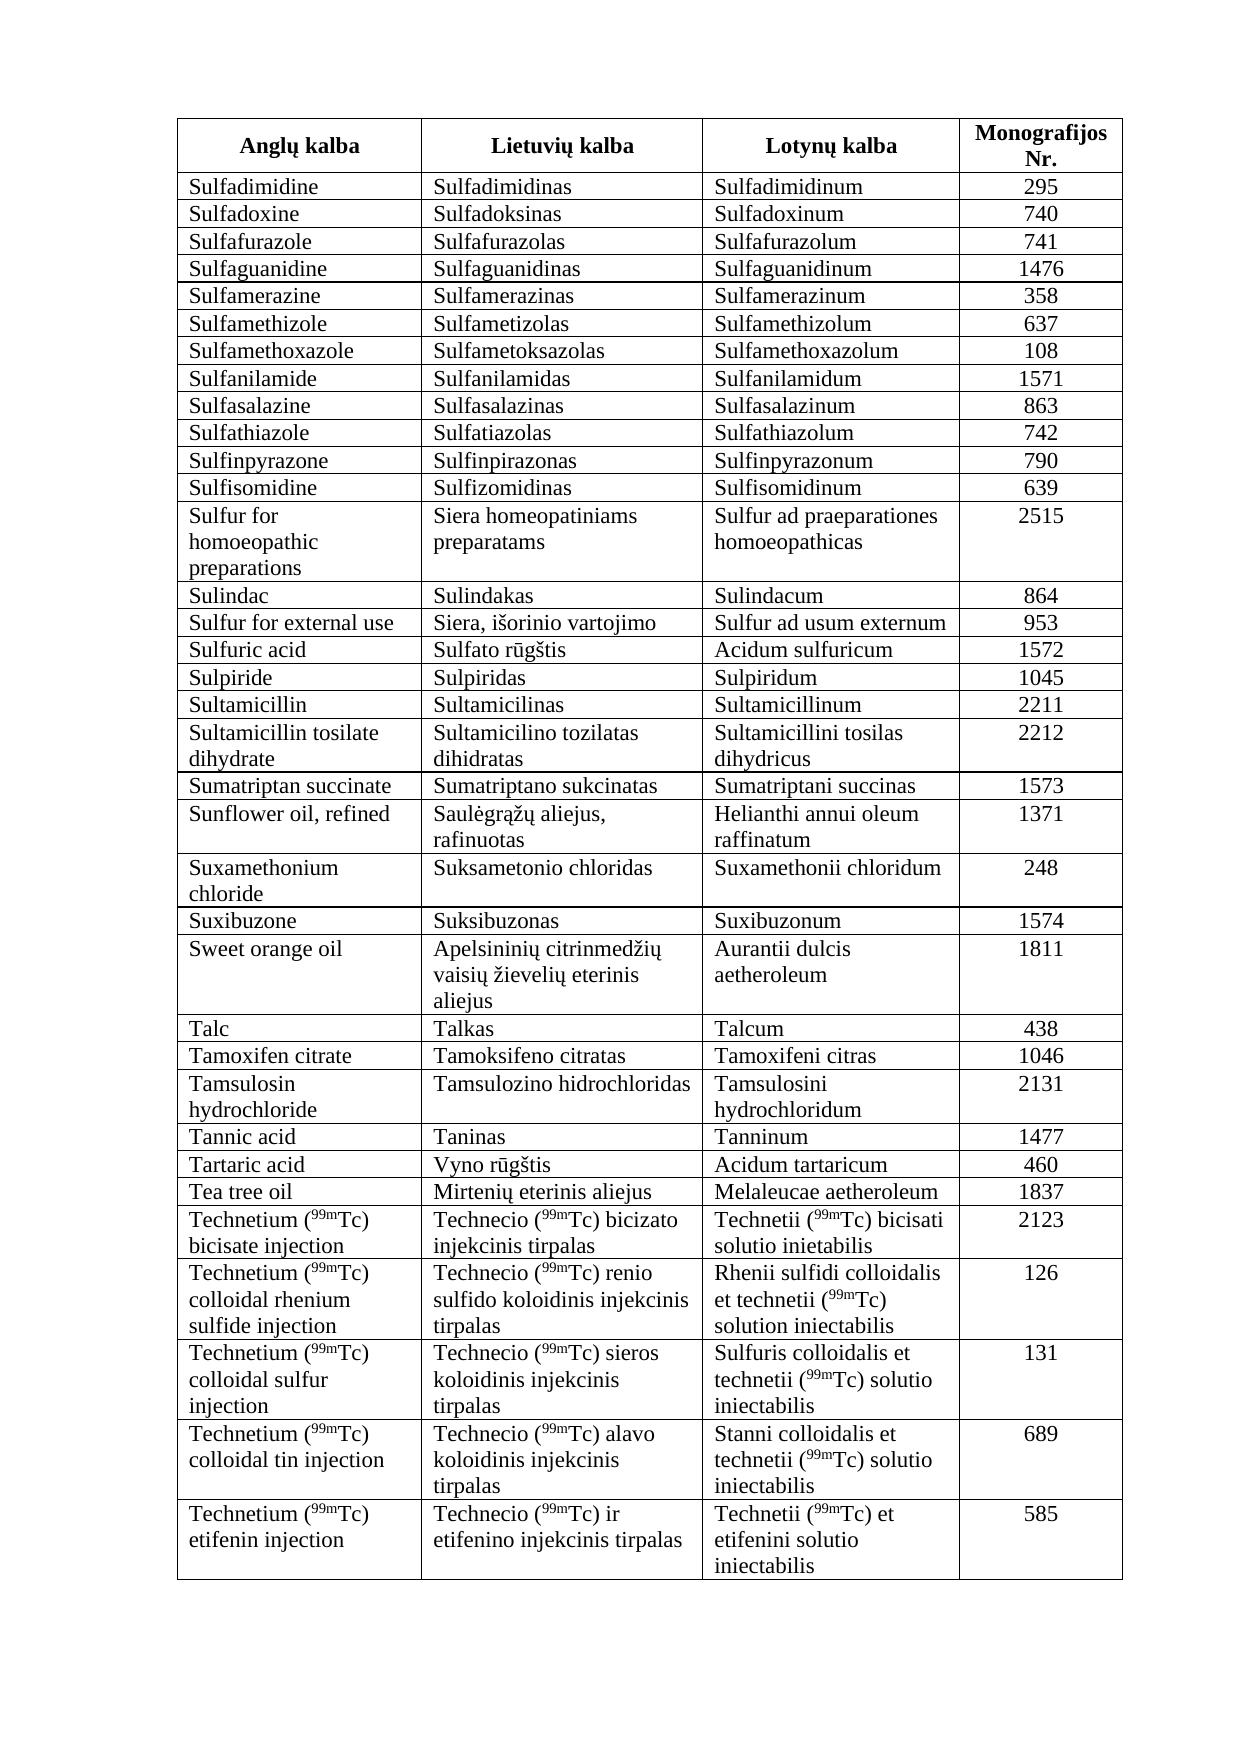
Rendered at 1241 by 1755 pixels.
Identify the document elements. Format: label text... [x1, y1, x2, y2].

table_cell Sulfamerazinum [703, 283, 959, 309]
table_cell Helianthi annui oleum raffinatum [703, 800, 959, 853]
table_header Lietuvių kalba [422, 119, 702, 172]
table_cell Tannic acid [178, 1124, 421, 1150]
table_cell 1476 [960, 255, 1122, 281]
table_cell Sultamicillin tosilate dihydrate [178, 719, 421, 771]
table_cell Sumatriptan succinate [178, 773, 421, 799]
table_cell 1574 [960, 908, 1122, 934]
table_cell Technetium (99mTc) colloidal rhenium sulfide injection [178, 1259, 421, 1338]
table_cell Tamsulosin hydrochloride [178, 1070, 421, 1122]
table_cell 1477 [960, 1124, 1122, 1150]
table_cell Sulfamethizole [178, 310, 421, 336]
table_cell Technecio (99mTc) renio sulfido koloidinis injekcinis tirpalas [422, 1259, 702, 1338]
table_cell 864 [960, 582, 1122, 608]
table_cell 248 [960, 854, 1122, 906]
table_cell Tamsulozino hidrochloridas [422, 1070, 702, 1122]
table_cell Sulpiride [178, 664, 421, 690]
table_cell Technecio (99mTc) alavo koloidinis injekcinis tirpalas [422, 1420, 702, 1499]
table_cell Technetium (99mTc) colloidal sulfur injection [178, 1340, 421, 1418]
table_cell Sulfanilamidum [703, 365, 959, 391]
table_cell 742 [960, 420, 1122, 446]
table_header Lotynų kalba [703, 119, 959, 172]
table_cell Sulfamerazinas [422, 283, 702, 309]
table_cell Saulėgrąžų aliejus, rafinuotas [422, 800, 702, 853]
table_cell Tamoxifeni citras [703, 1042, 959, 1069]
table_cell Sulfadoksinas [422, 200, 702, 227]
table_cell 1571 [960, 365, 1122, 391]
table_cell Sulfafurazole [178, 228, 421, 254]
table_cell Suxibuzonum [703, 908, 959, 934]
table_cell Sulfuris colloidalis et technetii (99mTc) solutio iniectabilis [703, 1340, 959, 1418]
table_cell Talc [178, 1015, 421, 1041]
table_cell 131 [960, 1340, 1122, 1418]
table_cell Sulfadoxine [178, 200, 421, 227]
table_cell Sultamicillinum [703, 691, 959, 718]
table_cell Stanni colloidalis et technetii (99mTc) solutio iniectabilis [703, 1420, 959, 1499]
table_cell Suxamethonium chloride [178, 854, 421, 906]
table_cell Sulfato rūgštis [422, 637, 702, 663]
table_header Monografijos Nr. [960, 119, 1122, 172]
table_cell Sulindakas [422, 582, 702, 608]
table_cell Sunflower oil, refined [178, 800, 421, 853]
table_cell 295 [960, 173, 1122, 199]
table_cell 1045 [960, 664, 1122, 690]
table_cell 863 [960, 392, 1122, 418]
table_cell Tamoxifen citrate [178, 1042, 421, 1069]
table_cell Rhenii sulfidi colloidalis et technetii (99mTc) solution iniectabilis [703, 1259, 959, 1338]
table_cell Taninas [422, 1124, 702, 1150]
table_cell 790 [960, 447, 1122, 473]
table_cell Sulfadimidinum [703, 173, 959, 199]
table_cell Sulfadoxinum [703, 200, 959, 227]
table_cell Sulfinpyrazonum [703, 447, 959, 473]
table_cell Technetium (99mTc) bicisate injection [178, 1206, 421, 1258]
table_cell Sumatriptani succinas [703, 773, 959, 799]
table_cell Sultamicilinas [422, 691, 702, 718]
table_cell Technecio (99mTc) bicizato injekcinis tirpalas [422, 1206, 702, 1258]
table_cell Sulfasalazinas [422, 392, 702, 418]
table_cell Sulfathiazole [178, 420, 421, 446]
table_cell Technetium (99mTc) etifenin injection [178, 1500, 421, 1579]
table_cell 639 [960, 474, 1122, 501]
table_cell Sulfasalazinum [703, 392, 959, 418]
table_cell 741 [960, 228, 1122, 254]
table_cell 585 [960, 1500, 1122, 1579]
table_cell Tartaric acid [178, 1151, 421, 1177]
table_cell 637 [960, 310, 1122, 336]
table_cell Acidum sulfuricum [703, 637, 959, 663]
table_cell Tamsulosini hydrochloridum [703, 1070, 959, 1122]
table_cell 1573 [960, 773, 1122, 799]
table_cell Acidum tartaricum [703, 1151, 959, 1177]
table_cell Suksibuzonas [422, 908, 702, 934]
table_cell Technetii (99mTc) et etifenini solutio iniectabilis [703, 1500, 959, 1579]
table_cell Sulfasalazine [178, 392, 421, 418]
table_cell 108 [960, 337, 1122, 364]
table_cell Sulfinpyrazone [178, 447, 421, 473]
table_cell 2212 [960, 719, 1122, 771]
table_cell Sulindac [178, 582, 421, 608]
table_cell Sulfuric acid [178, 637, 421, 663]
table_cell Sulfur for homoeopathic preparations [178, 502, 421, 581]
table_cell 689 [960, 1420, 1122, 1499]
table_cell Sulfanilamidas [422, 365, 702, 391]
table_cell Sulfur ad praeparationes homoeopathicas [703, 502, 959, 581]
table_cell Sulfatiazolas [422, 420, 702, 446]
table_cell 126 [960, 1259, 1122, 1338]
table_cell 2515 [960, 502, 1122, 581]
table_cell 1811 [960, 935, 1122, 1014]
table_cell 740 [960, 200, 1122, 227]
table_cell Sulfur for external use [178, 609, 421, 636]
table_cell Siera, išorinio vartojimo [422, 609, 702, 636]
table_cell Tea tree oil [178, 1178, 421, 1204]
table_cell Suksametonio chloridas [422, 854, 702, 906]
table_cell Technecio (99mTc) sieros koloidinis injekcinis tirpalas [422, 1340, 702, 1418]
table_cell Sulfaguanidinum [703, 255, 959, 281]
table_cell 1046 [960, 1042, 1122, 1069]
table_cell Apelsininių citrinmedžių vaisių žievelių eterinis aliejus [422, 935, 702, 1014]
table_cell Sulfadimidinas [422, 173, 702, 199]
table_cell Aurantii dulcis aetheroleum [703, 935, 959, 1014]
table_cell Sulfinpirazonas [422, 447, 702, 473]
table_cell Sulfamethoxazolum [703, 337, 959, 364]
table_cell Sultamicillin [178, 691, 421, 718]
table_cell Melaleucae aetheroleum [703, 1178, 959, 1204]
table_cell Talkas [422, 1015, 702, 1041]
table_cell 1837 [960, 1178, 1122, 1204]
table_cell 358 [960, 283, 1122, 309]
table_cell Suxamethonii chloridum [703, 854, 959, 906]
table_cell Sulfametizolas [422, 310, 702, 336]
table_cell Sulfathiazolum [703, 420, 959, 446]
table_cell Sulfafurazolas [422, 228, 702, 254]
table_cell Tanninum [703, 1124, 959, 1150]
table_cell Sultamicilino tozilatas dihidratas [422, 719, 702, 771]
table_cell Sulfametoksazolas [422, 337, 702, 364]
table_cell Sulfaguanidine [178, 255, 421, 281]
table_cell Sulfanilamide [178, 365, 421, 391]
table_cell Sweet orange oil [178, 935, 421, 1014]
table_cell Sulpiridas [422, 664, 702, 690]
table_cell Talcum [703, 1015, 959, 1041]
table_cell 1572 [960, 637, 1122, 663]
table_cell Mirtenių eterinis aliejus [422, 1178, 702, 1204]
table_cell Technetii (99mTc) bicisati solutio inietabilis [703, 1206, 959, 1258]
table_cell Sultamicillini tosilas dihydricus [703, 719, 959, 771]
table_cell 1371 [960, 800, 1122, 853]
table_cell 953 [960, 609, 1122, 636]
table_cell Siera homeopatiniams preparatams [422, 502, 702, 581]
table_cell 460 [960, 1151, 1122, 1177]
table_cell 2131 [960, 1070, 1122, 1122]
table_cell Sulfamethizolum [703, 310, 959, 336]
table_cell Technecio (99mTc) ir etifenino injekcinis tirpalas [422, 1500, 702, 1579]
table_cell Sulpiridum [703, 664, 959, 690]
table_cell Technetium (99mTc) colloidal tin injection [178, 1420, 421, 1499]
table_cell 438 [960, 1015, 1122, 1041]
table_cell Vyno rūgštis [422, 1151, 702, 1177]
table_cell Sulfaguanidinas [422, 255, 702, 281]
table_cell Sulfisomidine [178, 474, 421, 501]
table_cell Sumatriptano sukcinatas [422, 773, 702, 799]
table_cell Sulfamerazine [178, 283, 421, 309]
table_cell 2211 [960, 691, 1122, 718]
table_cell Sulfisomidinum [703, 474, 959, 501]
table_cell Sulfur ad usum externum [703, 609, 959, 636]
table_cell Sulindacum [703, 582, 959, 608]
table_cell Sulfamethoxazole [178, 337, 421, 364]
table_cell Sulfafurazolum [703, 228, 959, 254]
table_cell Sulfizomidinas [422, 474, 702, 501]
table_header Anglų kalba [178, 119, 421, 172]
table_cell Tamoksifeno citratas [422, 1042, 702, 1069]
table_cell 2123 [960, 1206, 1122, 1258]
table_cell Suxibuzone [178, 908, 421, 934]
table_cell Sulfadimidine [178, 173, 421, 199]
